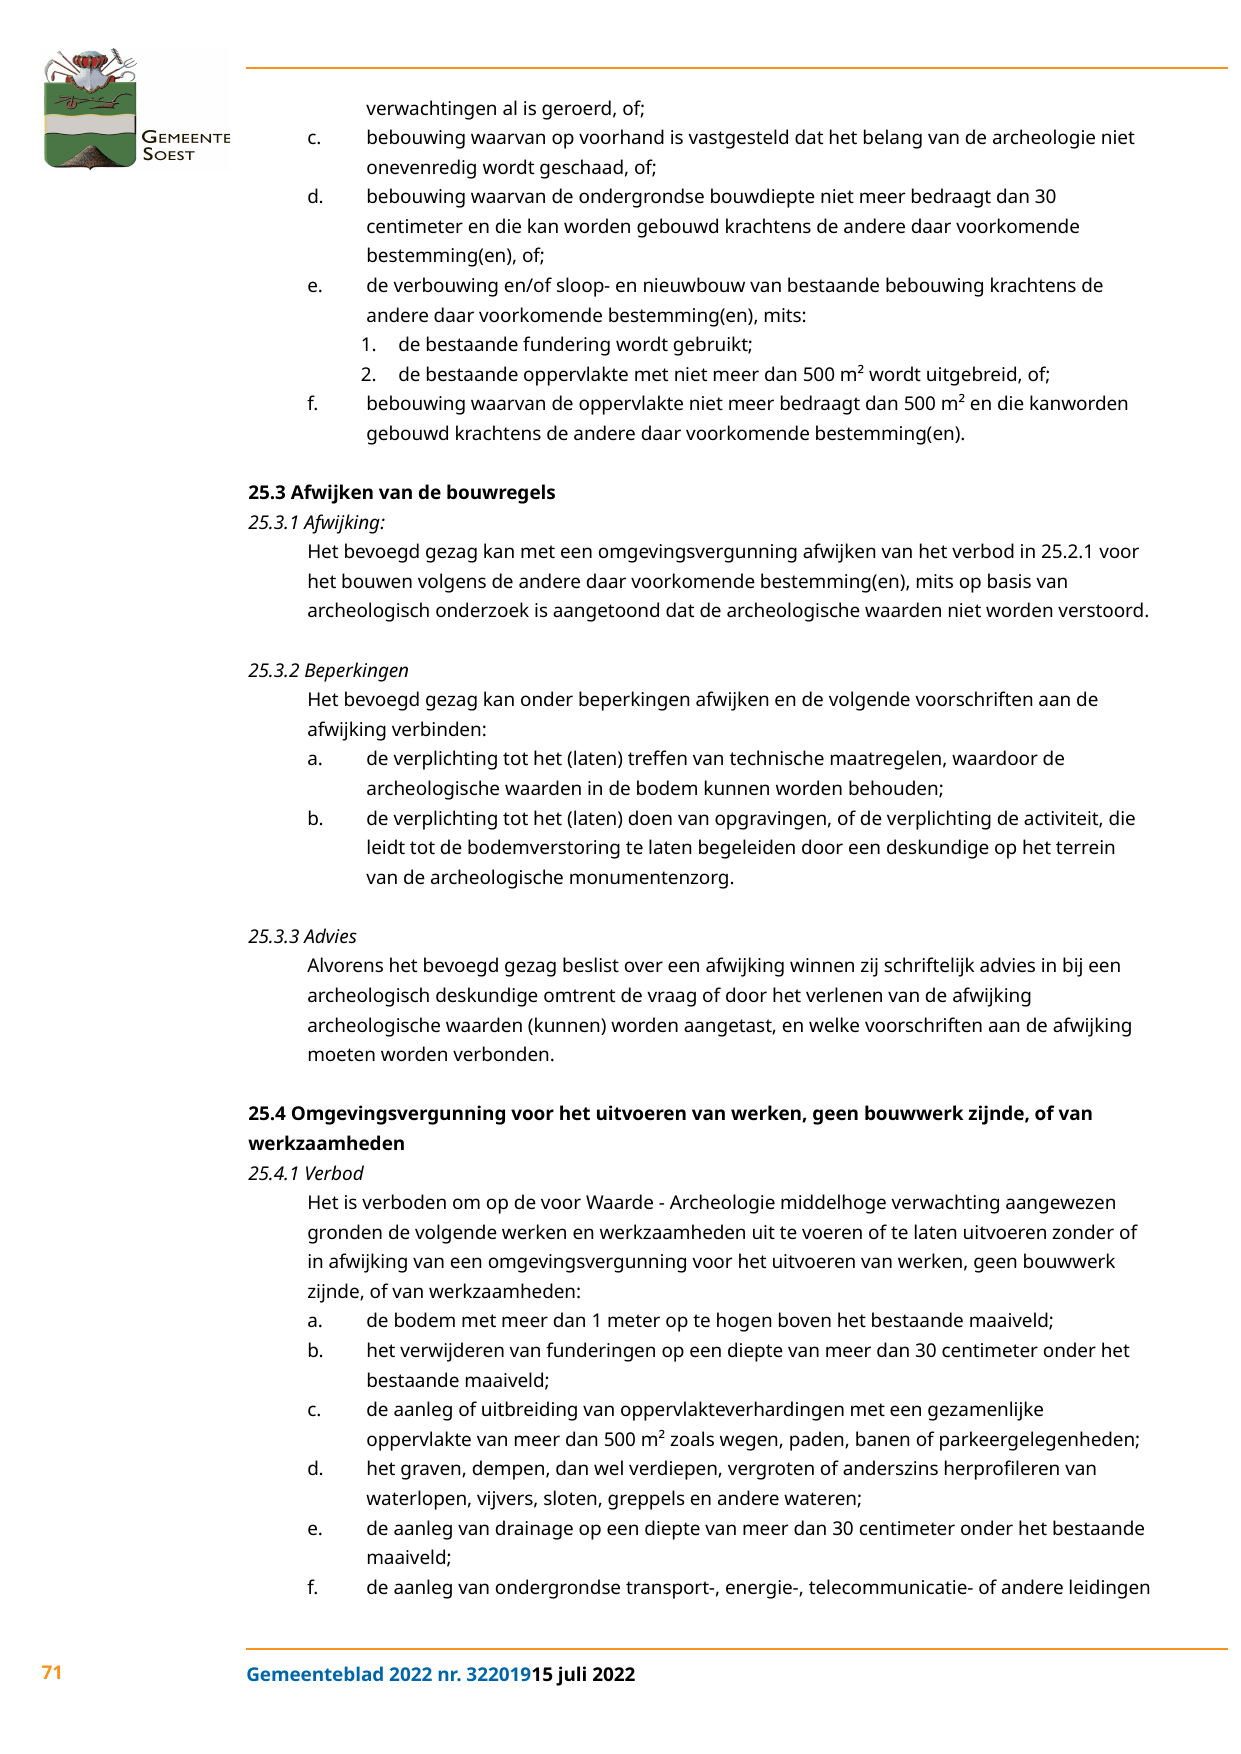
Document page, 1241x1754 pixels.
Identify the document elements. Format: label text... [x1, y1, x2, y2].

text 25.3.3 Advies [248, 923, 1152, 949]
list de bestaande fundering wordt gebruikt; [361, 331, 1152, 357]
list de verbouwing en/of sloop- en nieuwbouw van bestaande bebouwing krachtens de andere daar voorkomende bestemming(en), mits: [307, 272, 1152, 328]
list bebouwing waarvan de oppervlakte niet meer bedraagt dan 500 m² en die kanworden gebouwd krachtens de andere daar voorkomende bestemming(en). [307, 391, 1152, 446]
text 25.4 Omgevingsvergunning voor het uitvoeren van werken, geen bouwwerk zijnde, of van werkzaamheden [248, 1101, 1152, 1156]
list Het bevoegd gezag kan met een omgevingsvergunning afwijken van het verbod in 25.2.1 voor het bouwen volgens de andere daar voorkomende bestemming(en), mits op basis van archeologisch onderzoek is aangetoond dat de archeologische waarden niet worden verstoord. [248, 538, 1152, 623]
list de aanleg van drainage op een diepte van meer dan 30 centimeter onder het bestaande maaiveld; [307, 1515, 1152, 1570]
list het verwijderen van funderingen op een diepte van meer dan 30 centimeter onder het bestaande maaiveld; [307, 1337, 1152, 1393]
list bebouwing waarvan de ondergrondse bouwdiepte niet meer bedraagt dan 30 centimeter en die kan worden gebouwd krachtens de andere daar voorkomende bestemming(en), of; [307, 183, 1152, 268]
list de verplichting tot het (laten) doen van opgravingen, of de verplichting de activiteit, die leidt tot de bodemverstoring te laten begeleiden door een deskundige op het terrein van de archeologische monumentenzorg. [307, 805, 1152, 890]
list Het is verboden om op de voor Waarde - Archeologie middelhoge verwachting aangewezen gronden de volgende werken en werkzaamheden uit te voeren of te laten uitvoeren zonder of in afwijking van een omgevingsvergunning voor het uitvoeren van werken, geen bouwwerk zijnde, of van werkzaamheden: [248, 1189, 1152, 1304]
list de verplichting tot het (laten) treffen van technische maatregelen, waardoor de archeologische waarden in de bodem kunnen worden behouden; [307, 746, 1152, 801]
list de bodem met meer dan 1 meter op te hogen boven het bestaande maaiveld; [307, 1308, 1152, 1333]
text 25.3.1 Afwijking: [248, 509, 1152, 535]
picture [41, 47, 231, 172]
list Het bevoegd gezag kan onder beperkingen afwijken en de volgende voorschriften aan de afwijking verbinden: [248, 686, 1152, 742]
text 25.3 Afwijken van de bouwregels [248, 479, 1152, 505]
list de aanleg of uitbreiding van oppervlakteverhardingen met een gezamenlijke oppervlakte van meer dan 500 m² zoals wegen, paden, banen of parkeergelegenheden; [307, 1396, 1152, 1452]
list de aanleg van ondergrondse transport-, energie-, telecommunicatie- of andere leidingen [307, 1574, 1152, 1600]
list verwachtingen al is geroerd, of; [307, 95, 1152, 121]
list het graven, dempen, dan wel verdiepen, vergroten of anderszins herprofileren van waterlopen, vijvers, sloten, greppels en andere wateren; [307, 1456, 1152, 1511]
list de bestaande oppervlakte met niet meer dan 500 m² wordt uitgebreid, of; [361, 361, 1152, 387]
list bebouwing waarvan op voorhand is vastgesteld dat het belang van de archeologie niet onevenredig wordt geschaad, of; [307, 124, 1152, 180]
text 25.4.1 Verbod [248, 1160, 1152, 1186]
text 25.3.2 Beperkingen [248, 657, 1152, 683]
list Alvorens het bevoegd gezag beslist over een afwijking winnen zij schriftelijk advies in bij een archeologisch deskundige omtrent de vraag of door het verlenen van de afwijking archeologische waarden (kunnen) worden aangetast, en welke voorschriften aan de afwijking moeten worden verbonden. [248, 953, 1152, 1067]
